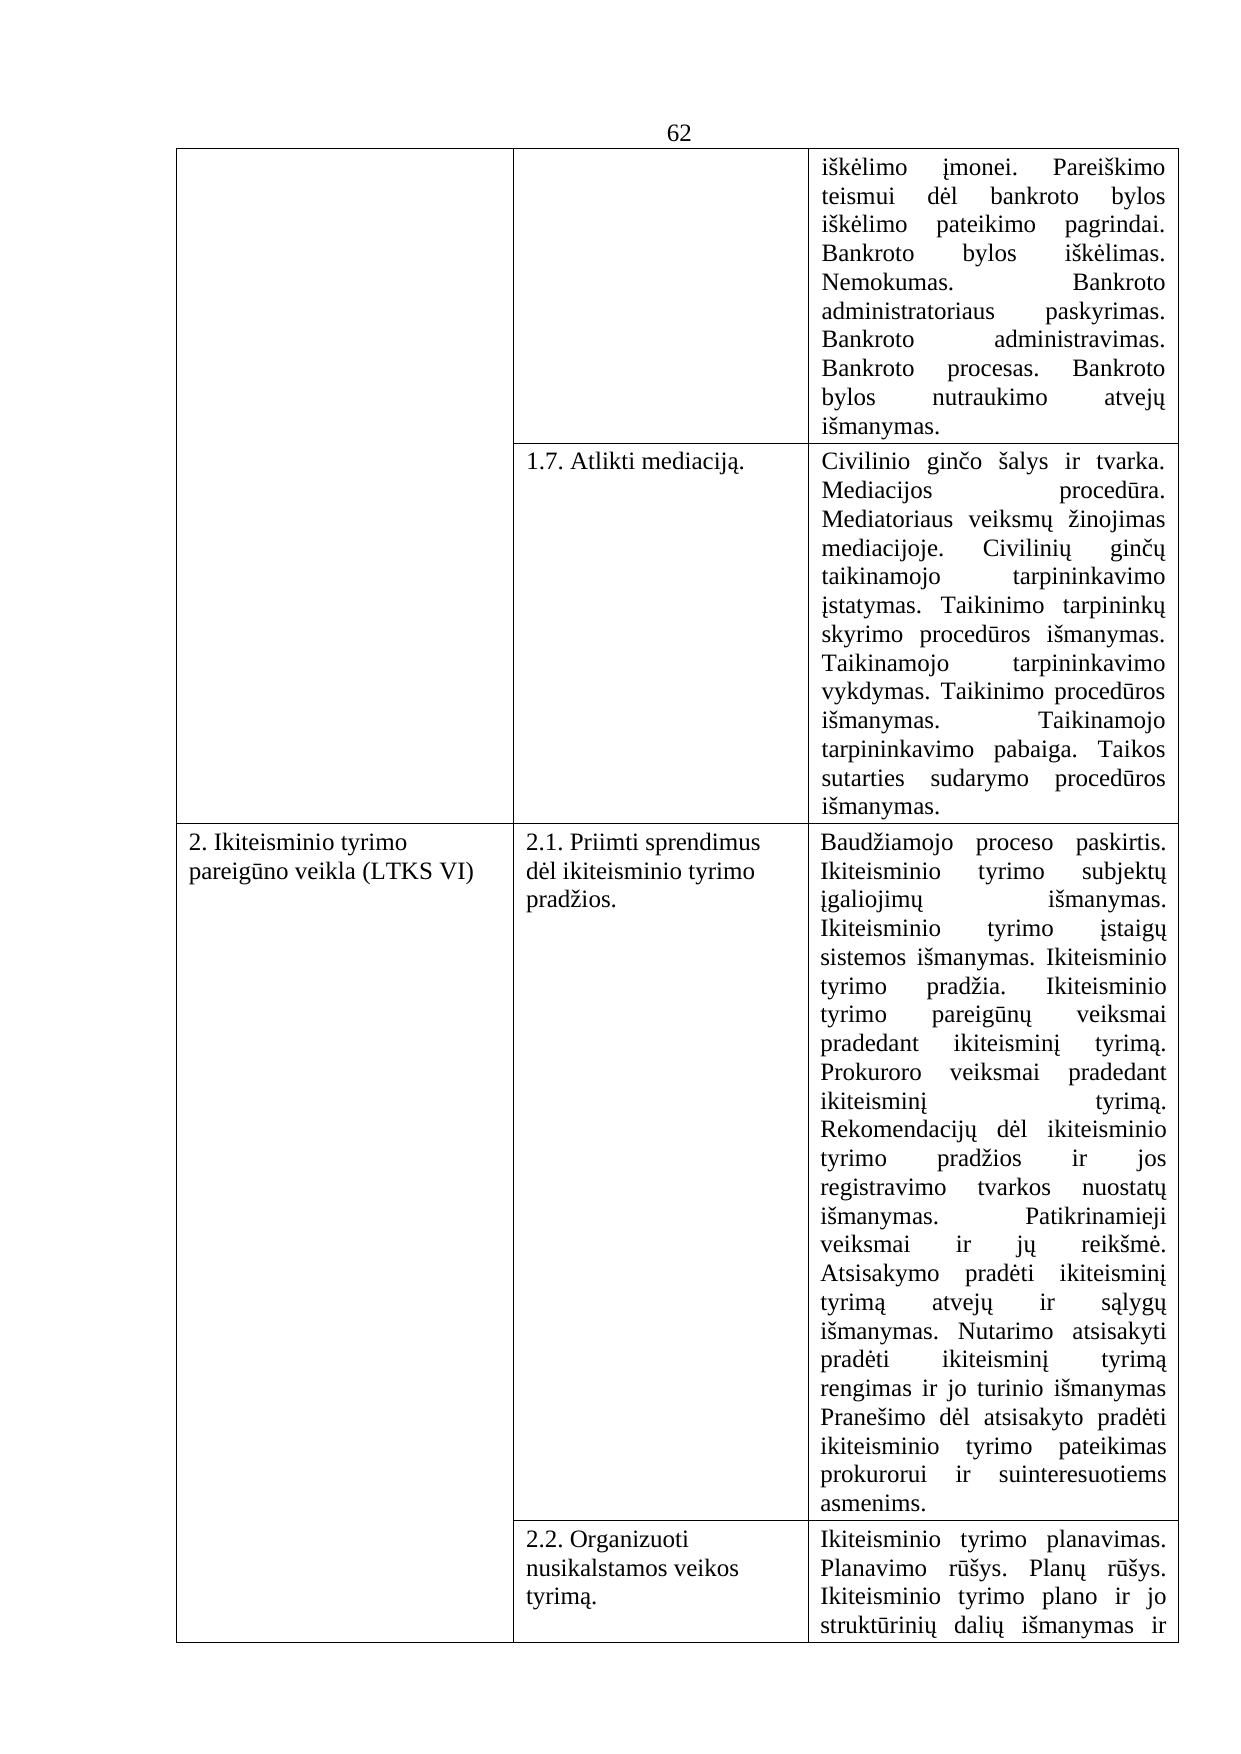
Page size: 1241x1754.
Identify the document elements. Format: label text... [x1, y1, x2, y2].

table_cell [177, 149, 513, 823]
table_cell 2. Ikiteisminio tyrimo pareigūno veikla (LTKS VI) [177, 824, 513, 1642]
table_cell Ikiteisminio tyrimo planavimas. Planavimo rūšys. Planų rūšys. Ikiteisminio tyrimo plano ir jo struktūrinių dalių išmanymas ir [809, 1521, 1178, 1642]
table_cell [514, 149, 808, 442]
table_cell iškėlimo įmonei. Pareiškimo teismui dėl bankroto bylos iškėlimo pateikimo pagrindai. Bankroto bylos iškėlimas. Nemokumas. Bankroto administratoriaus paskyrimas. Bankroto administravimas. Bankroto procesas. Bankroto bylos nutraukimo atvejų išmanymas. [809, 149, 1178, 442]
table_cell 2.2. Organizuoti nusikalstamos veikos tyrimą. [514, 1521, 808, 1642]
table_cell 1.7. Atlikti mediaciją. [514, 444, 808, 823]
table_cell Baudžiamojo proceso paskirtis. Ikiteisminio tyrimo subjektų įgaliojimų išmanymas. Ikiteisminio tyrimo įstaigų sistemos išmanymas. Ikiteisminio tyrimo pradžia. Ikiteisminio tyrimo pareigūnų veiksmai pradedant ikiteisminį tyrimą. Prokuroro veiksmai pradedant ikiteisminį tyrimą. Rekomendacijų dėl ikiteisminio tyrimo pradžios ir jos registravimo tvarkos nuostatų išmanymas. Patikrinamieji veiksmai ir jų reikšmė. Atsisakymo pradėti ikiteisminį tyrimą atvejų ir sąlygų išmanymas. Nutarimo atsisakyti pradėti ikiteisminį tyrimą rengimas ir jo turinio išmanymas Pranešimo dėl atsisakyto pradėti ikiteisminio tyrimo pateikimas prokurorui ir suinteresuotiems asmenims. [809, 824, 1178, 1520]
table_cell Civilinio ginčo šalys ir tvarka. Mediacijos procedūra. Mediatoriaus veiksmų žinojimas mediacijoje. Civilinių ginčų taikinamojo tarpininkavimo įstatymas. Taikinimo tarpininkų skyrimo procedūros išmanymas. Taikinamojo tarpininkavimo vykdymas. Taikinimo procedūros išmanymas. Taikinamojo tarpininkavimo pabaiga. Taikos sutarties sudarymo procedūros išmanymas. [809, 444, 1178, 823]
table_cell 2.1. Priimti sprendimus dėl ikiteisminio tyrimo pradžios. [514, 824, 808, 1520]
